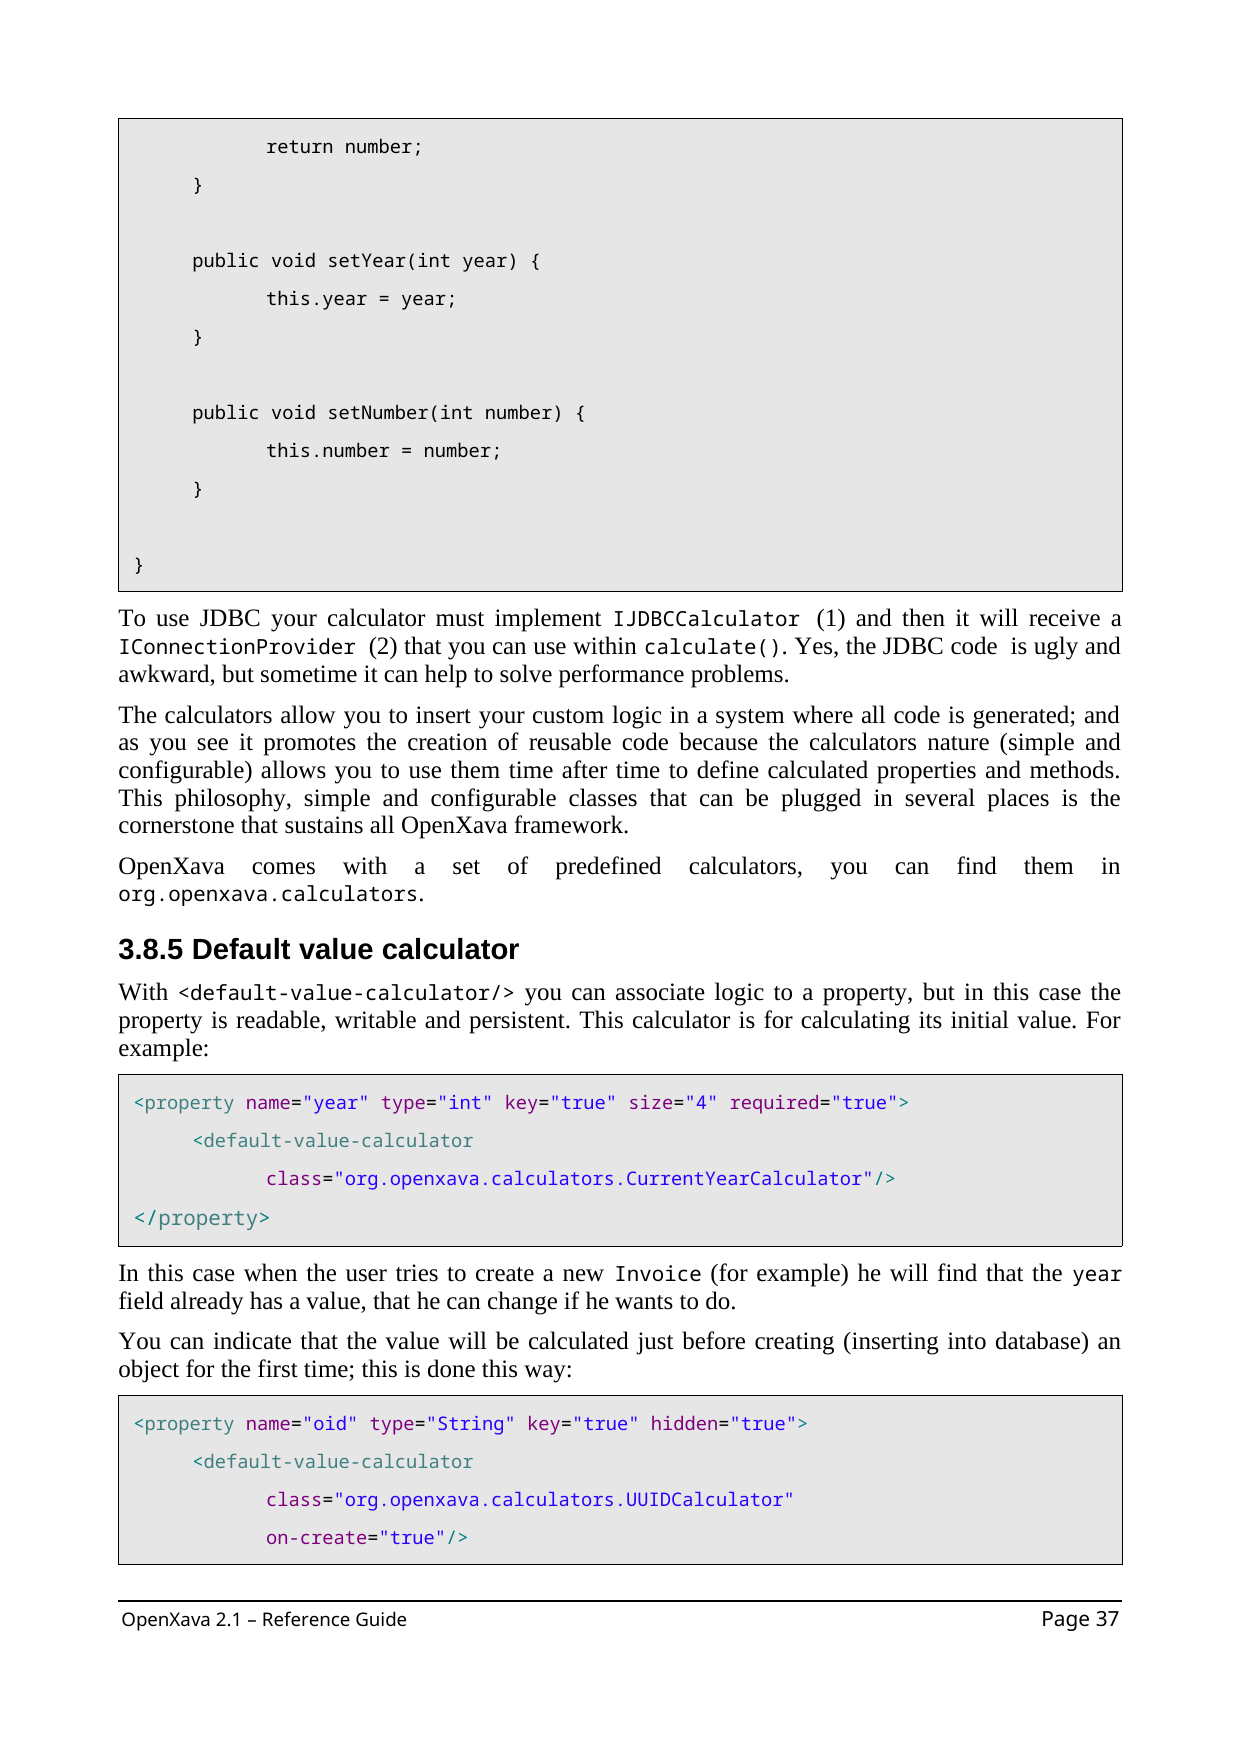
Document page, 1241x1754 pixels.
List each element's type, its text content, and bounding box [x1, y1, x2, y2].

text <property name="oid" type="String" key="true" hidden="true"> [119, 1396, 1122, 1433]
text } [119, 308, 1122, 346]
text <property name="year" type="int" key="true" size="4" required="true"> [119, 1075, 1122, 1112]
text </property> [119, 1188, 1122, 1246]
text With <default-value-calculator/> you can associate logic to a property, but in this case the property is readable, writable and persistent. This calculator is for calculating its initial value. For example: [118, 978, 1122, 1062]
text return number; [119, 119, 1122, 156]
text You can indicate that the value will be calculated just before creating (inserting into database) an object for the first time; this is done this way: [118, 1327, 1122, 1383]
text public void setYear(int year) { [119, 232, 1122, 270]
text } [119, 156, 1122, 194]
text } [119, 536, 1122, 591]
text on-create="true"/> [119, 1509, 1122, 1564]
text class="org.openxava.calculators.UUIDCalculator" [119, 1471, 1122, 1509]
text The calculators allow you to insert your custom logic in a system where all code is generated; and as you see it promotes the creation of reusable code because the calculators nature (simple and configurable) allows you to use them time after time to define calculated properties and methods. This philosophy, simple and configurable classes that can be plugged in several places is the cornerstone that sustains all OpenXava framework. [118, 701, 1122, 839]
text To use JDBC your calculator must implement IJDBCCalculator (1) and then it will receive a IConnectionProvider (2) that you can use within calculate(). Yes, the JDBC code is ugly and awkward, but sometime it can help to solve performance problems. [118, 604, 1122, 688]
text this.number = number; [119, 422, 1122, 460]
subtitle Default value calculator [118, 933, 1122, 966]
text <default-value-calculator [119, 1433, 1122, 1471]
text <default-value-calculator [119, 1112, 1122, 1150]
text OpenXava comes with a set of predefined calculators, you can find them in org.openxava.calculators. [118, 852, 1122, 908]
text } [119, 460, 1122, 498]
text public void setNumber(int number) { [119, 384, 1122, 422]
text class="org.openxava.calculators.CurrentYearCalculator"/> [119, 1150, 1122, 1188]
text In this case when the user tries to create a new Invoice (for example) he will find that the year field already has a value, that he can change if he wants to do. [118, 1259, 1122, 1315]
text this.year = year; [119, 270, 1122, 308]
